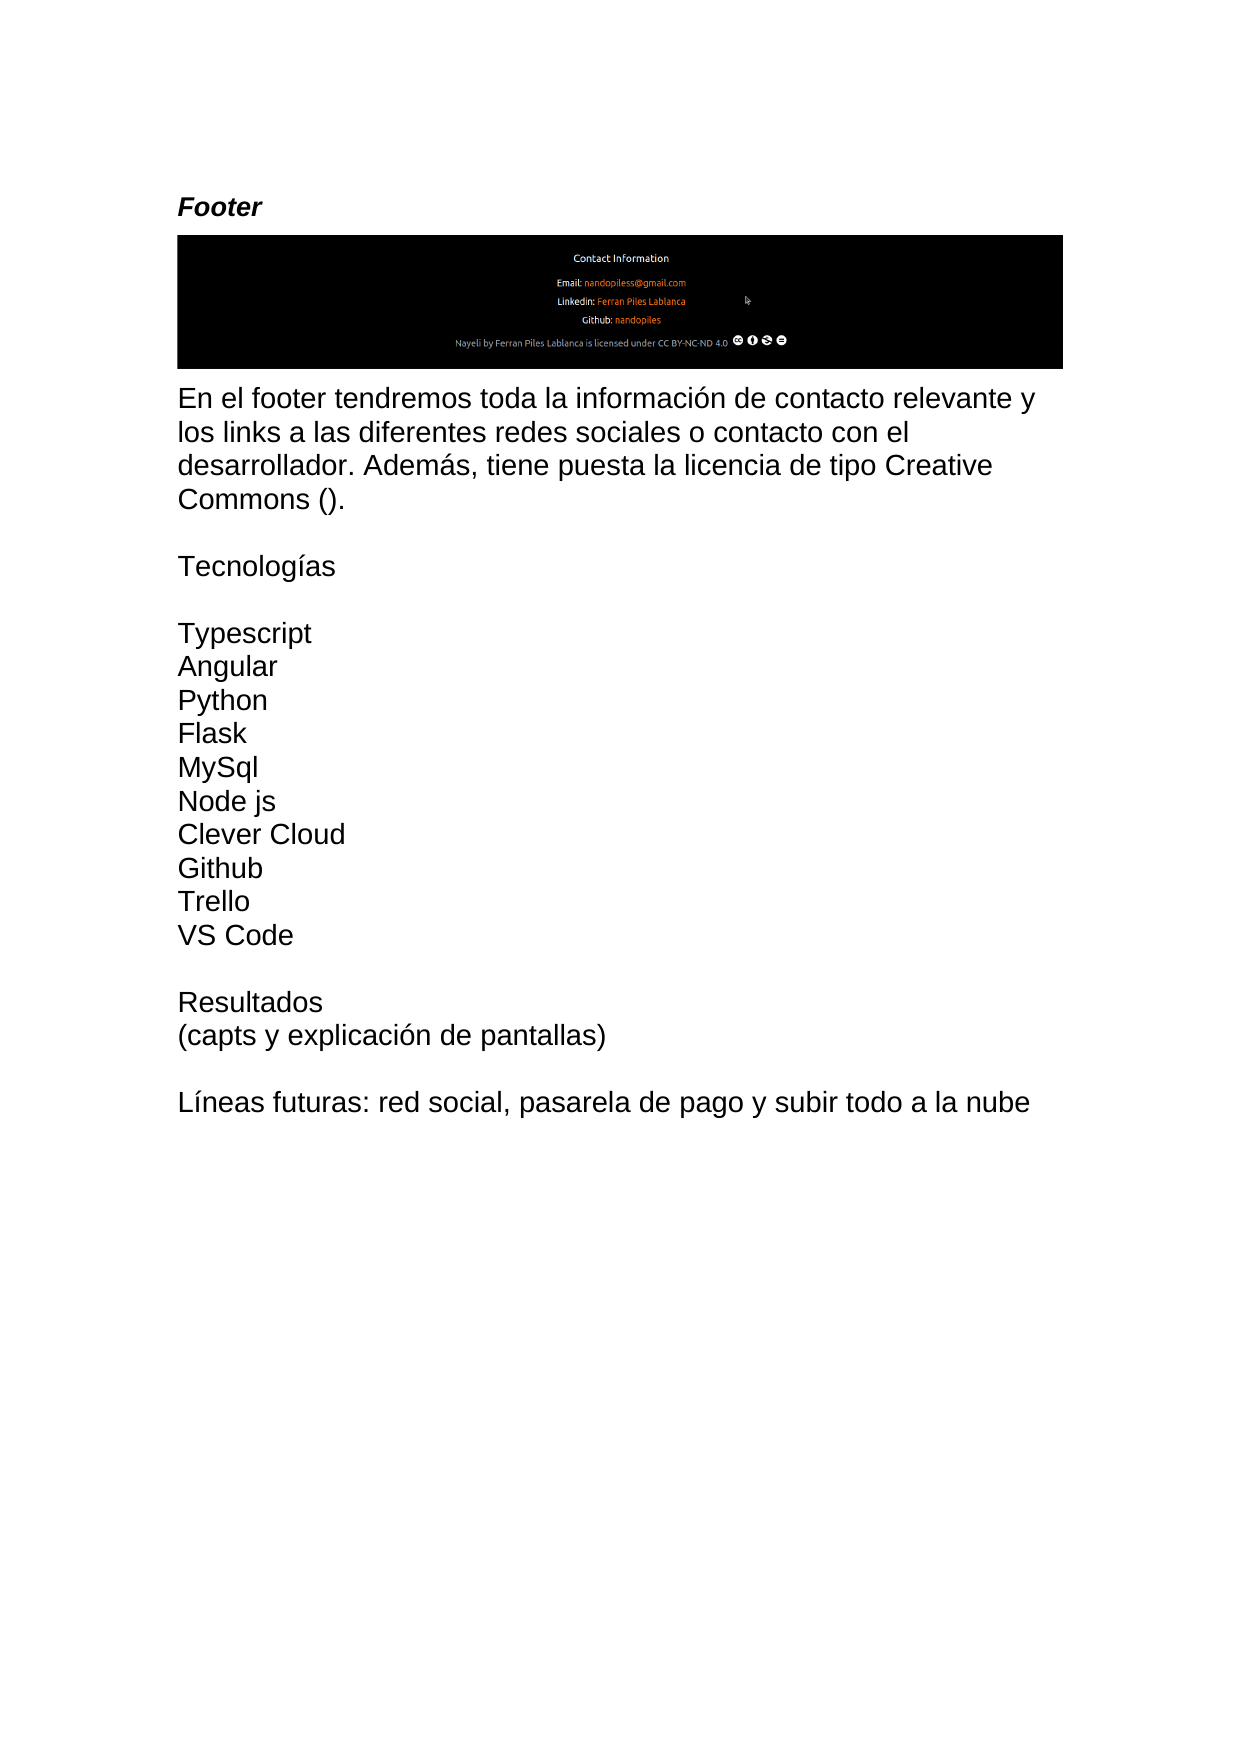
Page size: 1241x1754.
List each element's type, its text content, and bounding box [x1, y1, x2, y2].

text Python [177, 683, 1063, 717]
text Clever Cloud [177, 817, 1063, 851]
text Typescript [177, 616, 1063, 649]
text En el footer tendremos toda la información de contacto relevante y los links a las diferentes redes sociales o contacto con el desarrollador. Además, tiene puesta la licencia de tipo Creative Commons (). [177, 369, 1063, 515]
text Líneas futuras: red social, pasarela de pago y subir todo a la nube [177, 1086, 1063, 1119]
text Flask [177, 717, 1063, 750]
text VS Code [177, 918, 1063, 951]
subtitle Footer [177, 191, 1063, 223]
picture [177, 235, 1063, 369]
text Github [177, 851, 1063, 884]
text Tecnologías [177, 549, 1063, 582]
text Node js [177, 784, 1063, 817]
text Resultados [177, 985, 1063, 1018]
text (capts y explicación de pantallas) [177, 1018, 1063, 1052]
text Trello [177, 884, 1063, 918]
text MySql [177, 750, 1063, 784]
text Angular [177, 649, 1063, 683]
